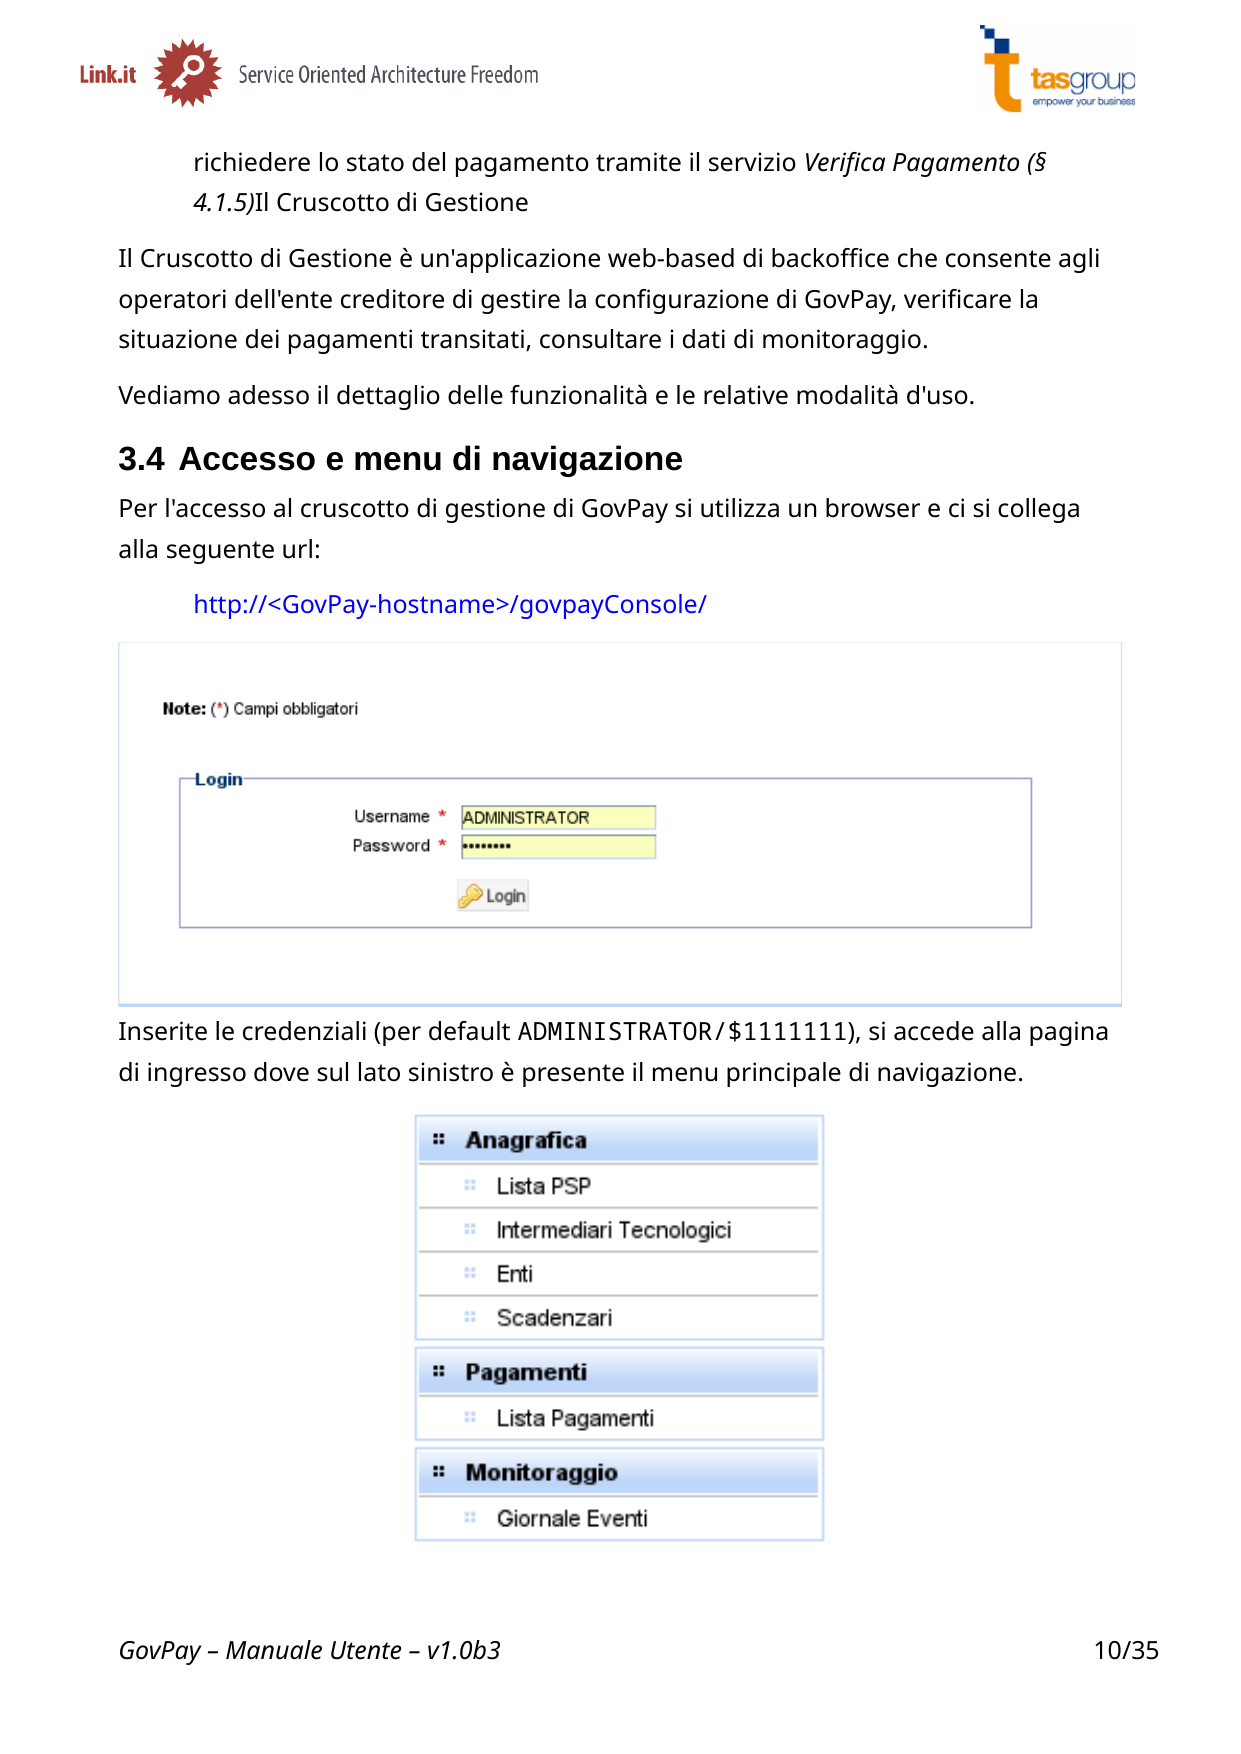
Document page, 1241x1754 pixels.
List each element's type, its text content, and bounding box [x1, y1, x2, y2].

text Per l'accesso al cruscotto di gestione di GovPay si utilizza un browser e ci si collega alla seguente url: [118, 490, 1122, 565]
subtitle Accesso e menu di navigazione [118, 439, 1122, 478]
list richiedere lo stato del pagamento tramite il servizio Verifica Pagamento (§ 4.1.5)Il Cruscotto di Gestione [156, 144, 1122, 219]
text http://<GovPay-hostname>/govpayConsole/ [193, 587, 1122, 621]
text Il Cruscotto di Gestione è un'applicazione web-based di backoffice che consente agli operatori dell'ente creditore di gestire la configurazione di GovPay, verificare la situazione dei pagamenti transitati, consultare i dati di monitoraggio. [118, 241, 1122, 356]
text Inserite le credenziali (per default ADMINISTRATOR/$1111111), si accede alla pagina di ingresso dove sul lato sinistro è presente il menu principale di navigazione. [118, 1007, 1122, 1088]
picture [1, 33, 602, 113]
text Vediamo adesso il dettaglio delle funzionalità e le relative modalità d'uso. [118, 378, 1122, 412]
picture [410, 1109, 831, 1548]
picture [980, 25, 1136, 113]
picture [118, 642, 1123, 1007]
